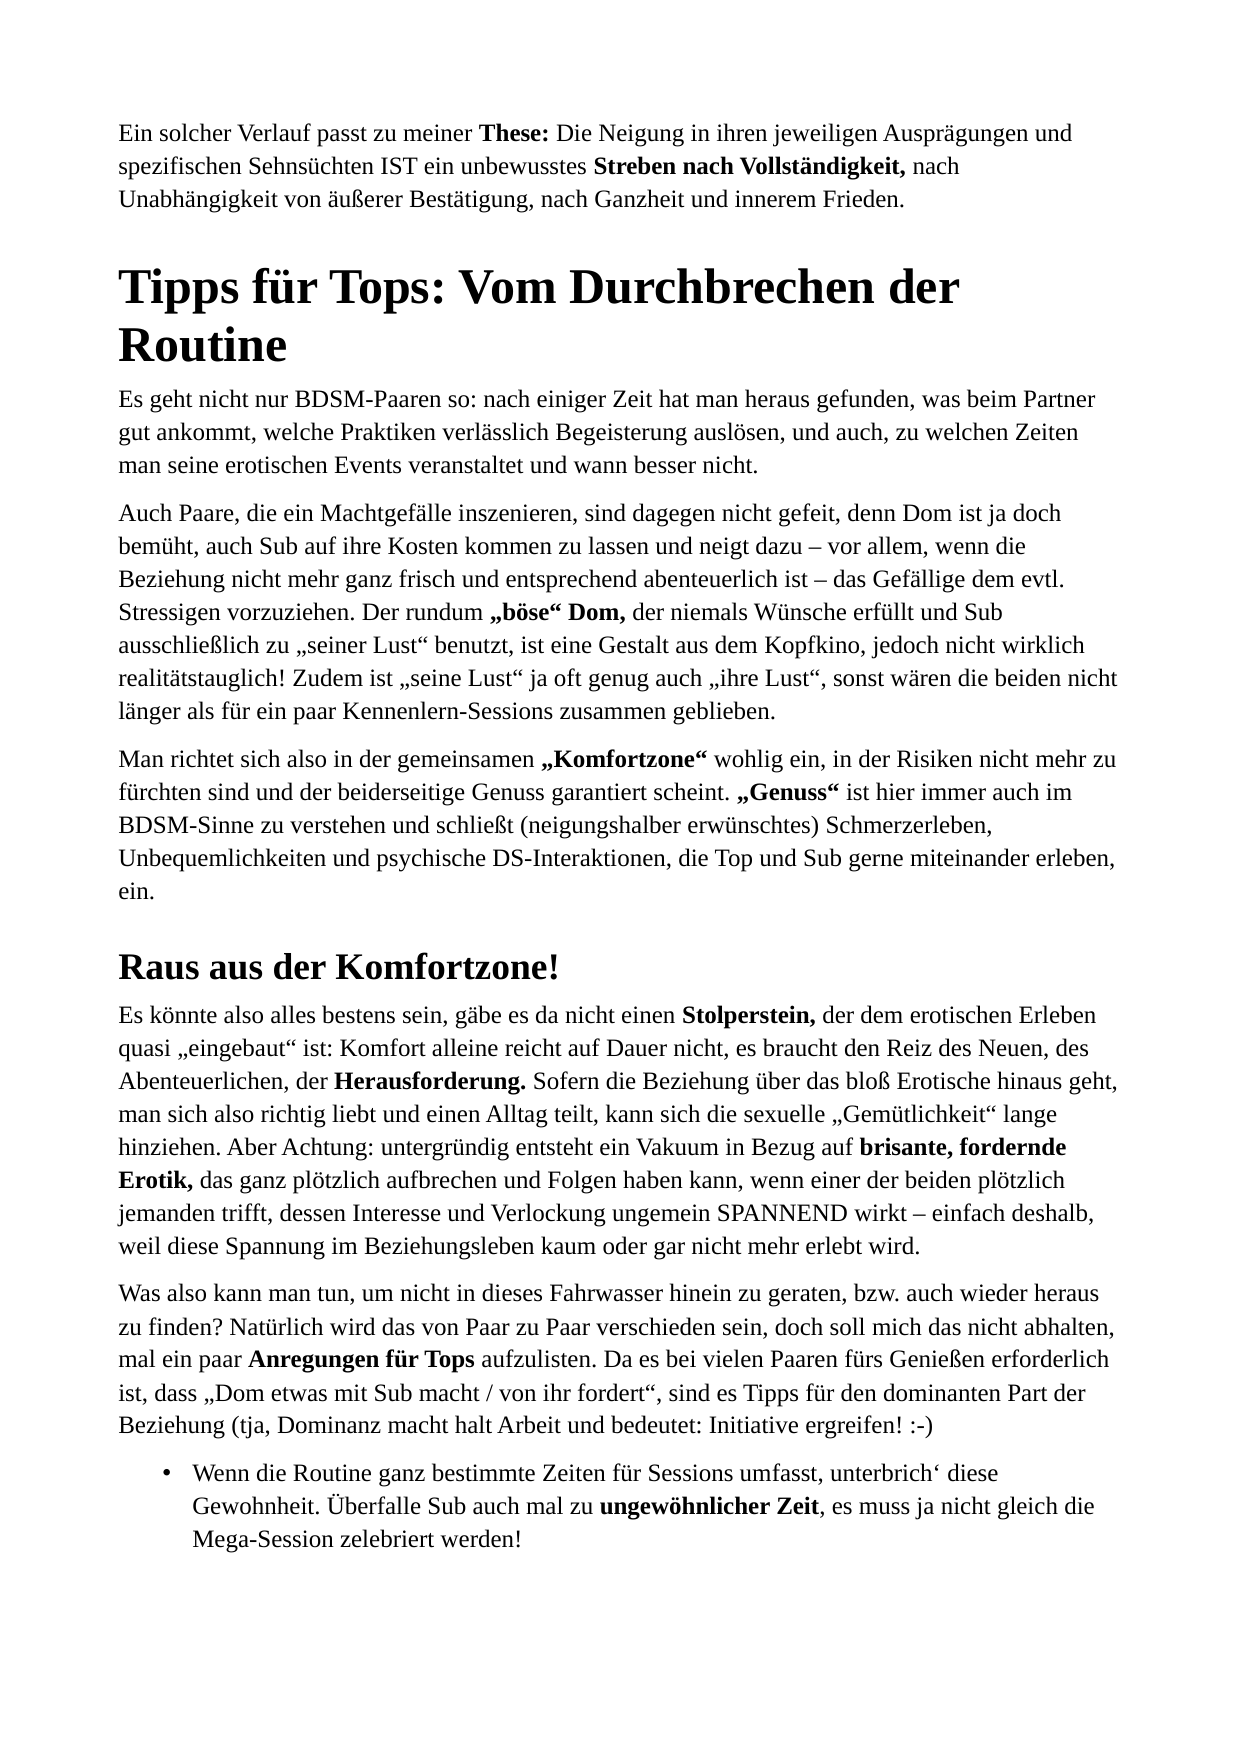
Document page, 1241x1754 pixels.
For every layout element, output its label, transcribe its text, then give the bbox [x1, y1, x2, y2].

text Was also kann man tun, um nicht in dieses Fahrwasser hinein zu geraten, bzw. auch wieder heraus zu finden? Natürlich wird das von Paar zu Paar verschieden sein, doch soll mich das nicht abhalten, mal ein paar Anregungen für Tops aufzulisten. Da es bei vielen Paaren fürs Genießen erforderlich ist, dass „Dom etwas mit Sub macht / von ihr fordert“, sind es Tipps für den dominanten Part der Beziehung (tja, Dominanz macht halt Arbeit und bedeutet: Initiative ergreifen! :-) [118, 1278, 1122, 1439]
list Wenn die Routine ganz bestimmte Zeiten für Sessions umfasst, unterbrich‘ diese Gewohnheit. Überfalle Sub auch mal zu ungewöhnlicher Zeit, es muss ja nicht gleich die Mega-Session zelebriert werden! [162, 1458, 1122, 1553]
subtitle Tipps für Tops: Vom Durchbrechen der Routine [118, 257, 1122, 372]
text Auch Paare, die ein Machtgefälle inszenieren, sind dagegen nicht gefeit, denn Dom ist ja doch bemüht, auch Sub auf ihre Kosten kommen zu lassen und neigt dazu – vor allem, wenn die Beziehung nicht mehr ganz frisch und entsprechend abenteuerlich ist – das Gefällige dem evtl. Stressigen vorzuziehen. Der rundum „böse“ Dom, der niemals Wünsche erfüllt und Sub ausschließlich zu „seiner Lust“ benutzt, ist eine Gestalt aus dem Kopfkino, jedoch nicht wirklich realitätstauglich! Zudem ist „seine Lust“ ja oft genug auch „ihre Lust“, sonst wären die beiden nicht länger als für ein paar Kennenlern-Sessions zusammen geblieben. [118, 498, 1122, 725]
text Es geht nicht nur BDSM-Paaren so: nach einiger Zeit hat man heraus gefunden, was beim Partner gut ankommt, welche Praktiken verlässlich Begeisterung auslösen, und auch, zu welchen Zeiten man seine erotischen Events veranstaltet und wann besser nicht. [118, 384, 1122, 479]
subtitle Raus aus der Komfortzone! [118, 944, 1122, 987]
text Ein solcher Verlauf passt zu meiner These: Die Neigung in ihren jeweiligen Ausprägungen und spezifischen Sehnsüchten IST ein unbewusstes Streben nach Vollständigkeit, nach Unabhängigkeit von äußerer Bestätigung, nach Ganzheit und innerem Frieden. [118, 118, 1122, 213]
text Es könnte also alles bestens sein, gäbe es da nicht einen Stolperstein, der dem erotischen Erleben quasi „eingebaut“ ist: Komfort alleine reicht auf Dauer nicht, es braucht den Reiz des Neuen, des Abenteuerlichen, der Herausforderung. Sofern die Beziehung über das bloß Erotische hinaus geht, man sich also richtig liebt und einen Alltag teilt, kann sich die sexuelle „Gemütlichkeit“ lange hinziehen. Aber Achtung: untergründig entsteht ein Vakuum in Bezug auf brisante, fordernde Erotik, das ganz plötzlich aufbrechen und Folgen haben kann, wenn einer der beiden plötzlich jemanden trifft, dessen Interesse und Verlockung ungemein SPANNEND wirkt – einfach deshalb, weil diese Spannung im Beziehungsleben kaum oder gar nicht mehr erlebt wird. [118, 1000, 1122, 1260]
text Man richtet sich also in der gemeinsamen „Komfortzone“ wohlig ein, in der Risiken nicht mehr zu fürchten sind und der beiderseitige Genuss garantiert scheint. „Genuss“ ist hier immer auch im BDSM-Sinne zu verstehen und schließt (neigungshalber erwünschtes) Schmerzerleben, Unbequemlichkeiten und psychische DS-Interaktionen, die Top und Sub gerne miteinander erleben, ein. [118, 744, 1122, 904]
